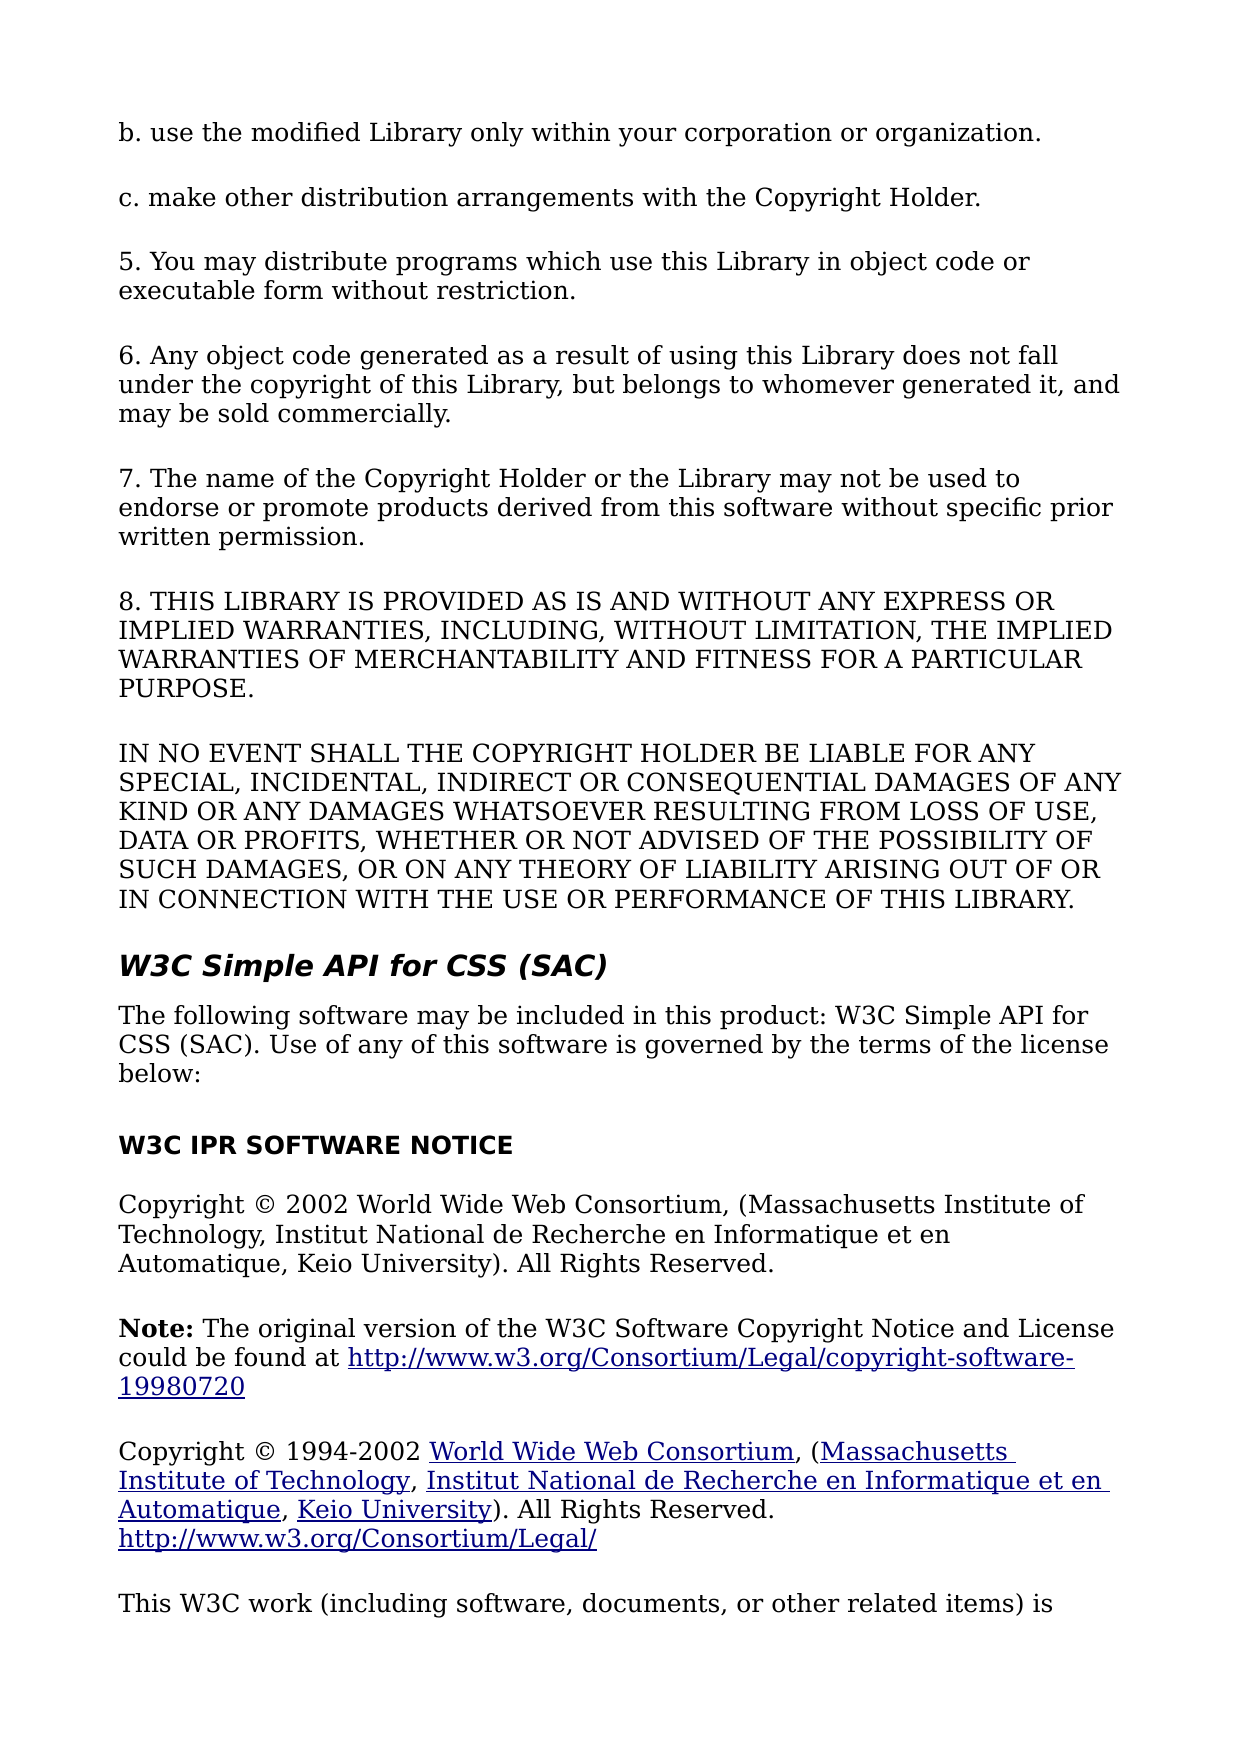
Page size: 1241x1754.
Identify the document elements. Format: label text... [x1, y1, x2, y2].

subtitle W3C Simple API for CSS (SAC) [118, 949, 1122, 983]
text Copyright © 1994-2002 World Wide Web Consortium, (Massachusetts Institute of Technology, Institut National de Recherche en Informatique et en Automatique, Keio University). All Rights Reserved. http://www.w3.org/Consortium/Legal/ [118, 1437, 1122, 1553]
text 6. Any object code generated as a result of using this Library does not fall under the copyright of this Library, but belongs to whomever generated it, and may be sold commercially. [118, 341, 1122, 428]
text 5. You may distribute programs which use this Library in object code or executable form without restriction. [118, 247, 1122, 306]
text b. use the modified Library only within your corporation or organization. [118, 118, 1122, 147]
text This W3C work (including software, documents, or other related items) is [118, 1589, 1122, 1618]
text IN NO EVENT SHALL THE COPYRIGHT HOLDER BE LIABLE FOR ANY SPECIAL, INCIDENTAL, INDIRECT OR CONSEQUENTIAL DAMAGES OF ANY KIND OR ANY DAMAGES WHATSOEVER RESULTING FROM LOSS OF USE, DATA OR PROFITS, WHETHER OR NOT ADVISED OF THE POSSIBILITY OF SUCH DAMAGES, OR ON ANY THEORY OF LIABILITY ARISING OUT OF OR IN CONNECTION WITH THE USE OR PERFORMANCE OF THIS LIBRARY. [118, 739, 1122, 914]
text c. make other distribution arrangements with the Copyright Holder. [118, 183, 1122, 212]
subtitle W3C IPR SOFTWARE NOTICE [118, 1131, 1122, 1160]
text Note: The original version of the W3C Software Copyright Notice and License could be found at http://www.w3.org/Consortium/Legal/copyright-software-19980720 [118, 1313, 1122, 1401]
text Copyright © 2002 World Wide Web Consortium, (Massachusetts Institute of Technology, Institut National de Recherche en Informatique et en Automatique, Keio University). All Rights Reserved. [118, 1191, 1122, 1278]
text 8. THIS LIBRARY IS PROVIDED AS IS AND WITHOUT ANY EXPRESS OR IMPLIED WARRANTIES, INCLUDING, WITHOUT LIMITATION, THE IMPLIED WARRANTIES OF MERCHANTABILITY AND FITNESS FOR A PARTICULAR PURPOSE. [118, 587, 1122, 703]
text 7. The name of the Copyright Holder or the Library may not be used to endorse or promote products derived from this software without specific prior written permission. [118, 464, 1122, 551]
text The following software may be included in this product: W3C Simple API for CSS (SAC). Use of any of this software is governed by the terms of the license below: [118, 1001, 1122, 1088]
